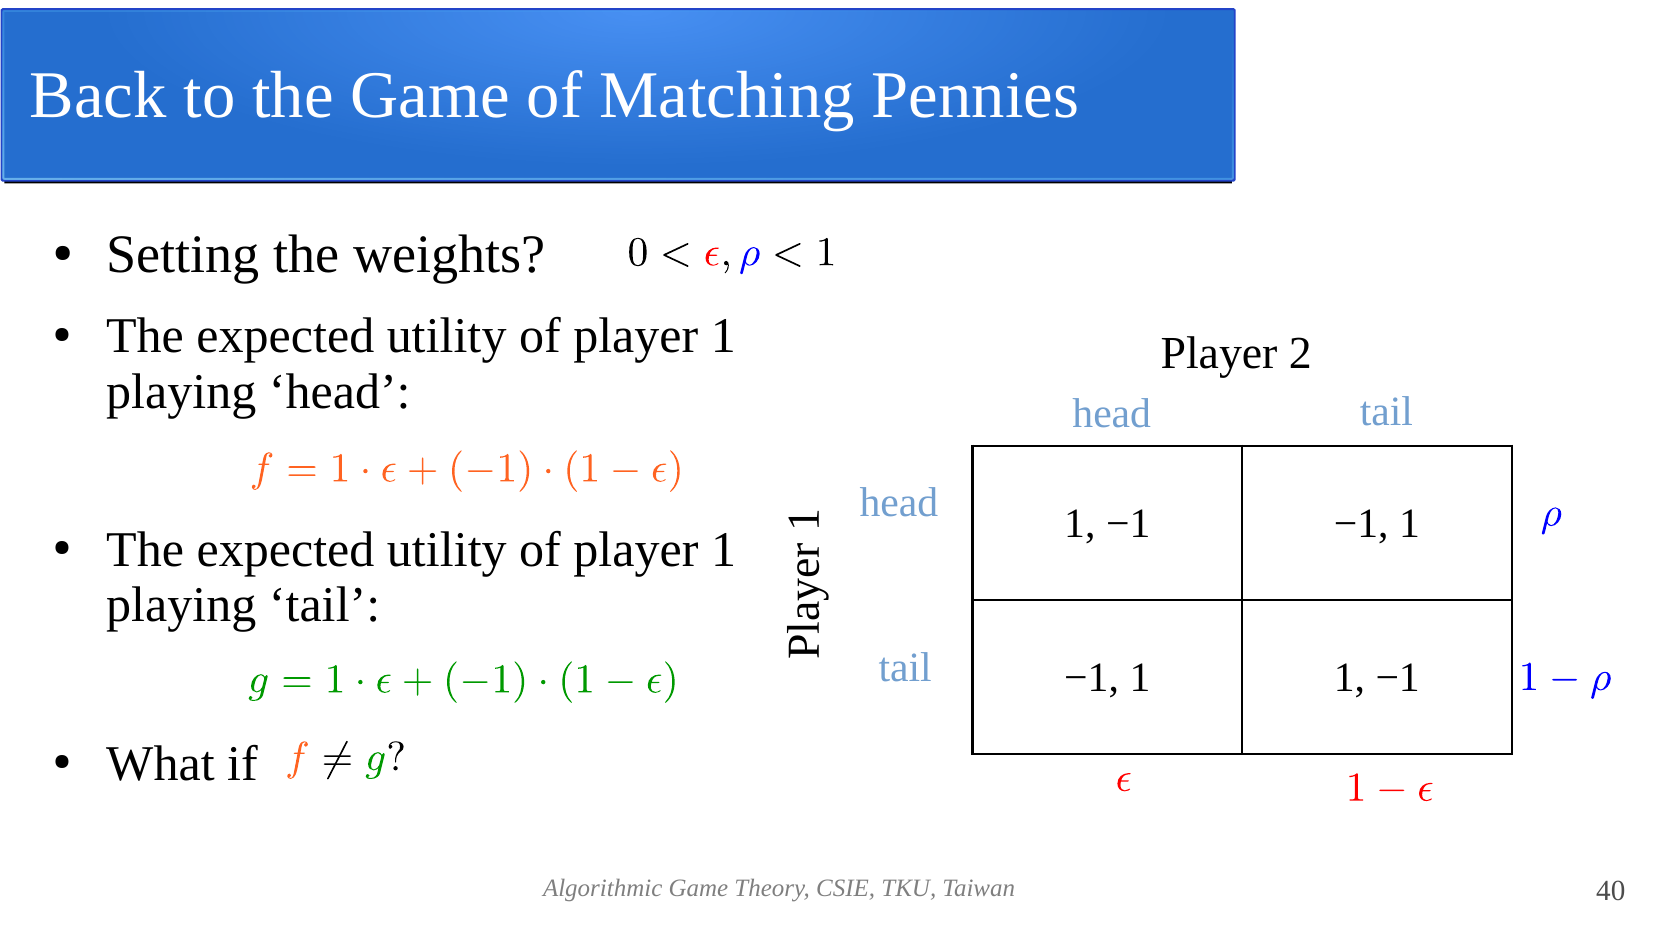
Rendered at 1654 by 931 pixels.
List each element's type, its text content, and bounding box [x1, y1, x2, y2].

text_box Player 2 [1123, 320, 1350, 387]
title Back to the Game of Matching Pennies [29, 17, 1138, 172]
table_cell −1, 1 [974, 601, 1241, 753]
text_box tail [844, 637, 966, 702]
text_box Player 1 [770, 480, 857, 688]
text_box head [823, 471, 975, 538]
picture [248, 448, 682, 494]
table_header 1, −1 [974, 447, 1241, 599]
picture [625, 236, 835, 276]
table_cell 1, −1 [1243, 601, 1511, 753]
picture [248, 661, 675, 703]
picture [1345, 773, 1433, 802]
list Setting the weights? The expected utility of player 1 playing ‘head’: The expected utility of player 1 playing ‘tail’: What if [35, 224, 780, 875]
text_box head [1023, 382, 1201, 449]
text_box tail [1282, 380, 1491, 446]
table_header −1, 1 [1243, 447, 1511, 599]
picture [283, 739, 406, 781]
picture [1115, 773, 1131, 792]
picture [1517, 660, 1613, 701]
picture [1540, 507, 1562, 535]
